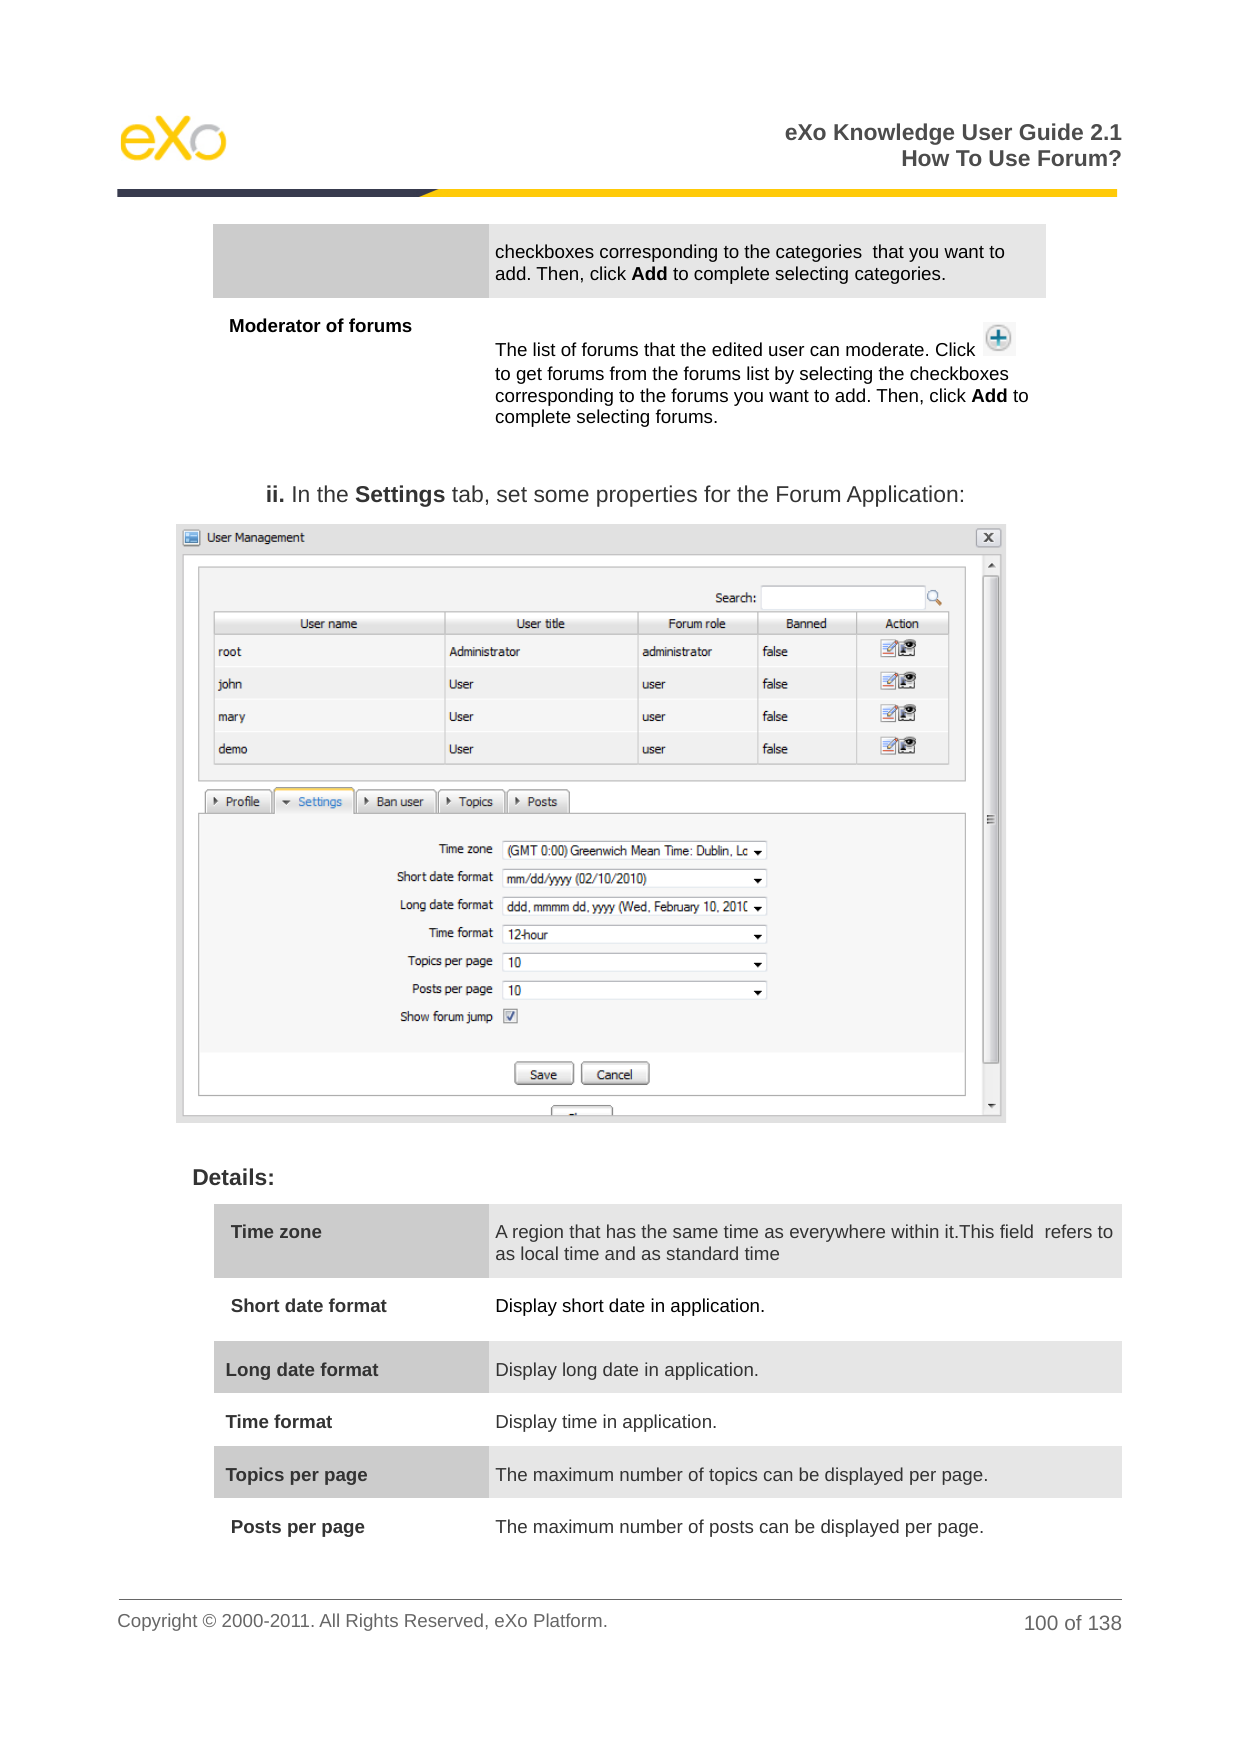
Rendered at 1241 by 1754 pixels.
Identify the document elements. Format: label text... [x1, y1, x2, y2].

table_cell The maximum number of posts can be displayed per page. [489, 1498, 1122, 1551]
table_cell The maximum number of topics can be displayed per page. [489, 1446, 1122, 1498]
picture [176, 524, 1007, 1123]
table_cell checkboxes corresponding to the categories that you want to add. Then, click Add to complete selecting categories. [489, 224, 1046, 298]
picture [983, 322, 1016, 356]
table_cell Short date format [214, 1278, 489, 1341]
table_cell The list of forums that the edited user can moderate. Click to get forums from the forums list by selecting the checkboxes corresponding to the forums you want to add. Then, click Add to complete selecting forums. [489, 298, 1046, 441]
table_cell Long date format [214, 1341, 489, 1393]
table_cell Display short date in application. [489, 1278, 1122, 1341]
table_cell Moderator of forums [213, 298, 489, 441]
picture [117, 189, 1118, 197]
table_cell Time format [214, 1393, 489, 1446]
table_cell Display long date in application. [489, 1341, 1122, 1393]
table_cell Display time in application. [489, 1393, 1122, 1446]
table_cell Posts per page [214, 1498, 489, 1551]
table_header A region that has the same time as everywhere within it.This field refers to as local time and as standard time [489, 1204, 1122, 1278]
picture [120, 115, 227, 161]
text Details: [118, 1164, 1122, 1190]
table_cell [213, 224, 489, 298]
table_cell Topics per page [214, 1446, 489, 1498]
table_header Time zone [214, 1204, 489, 1278]
text ii. In the Settings tab, set some properties for the Forum Application: [118, 481, 1122, 507]
